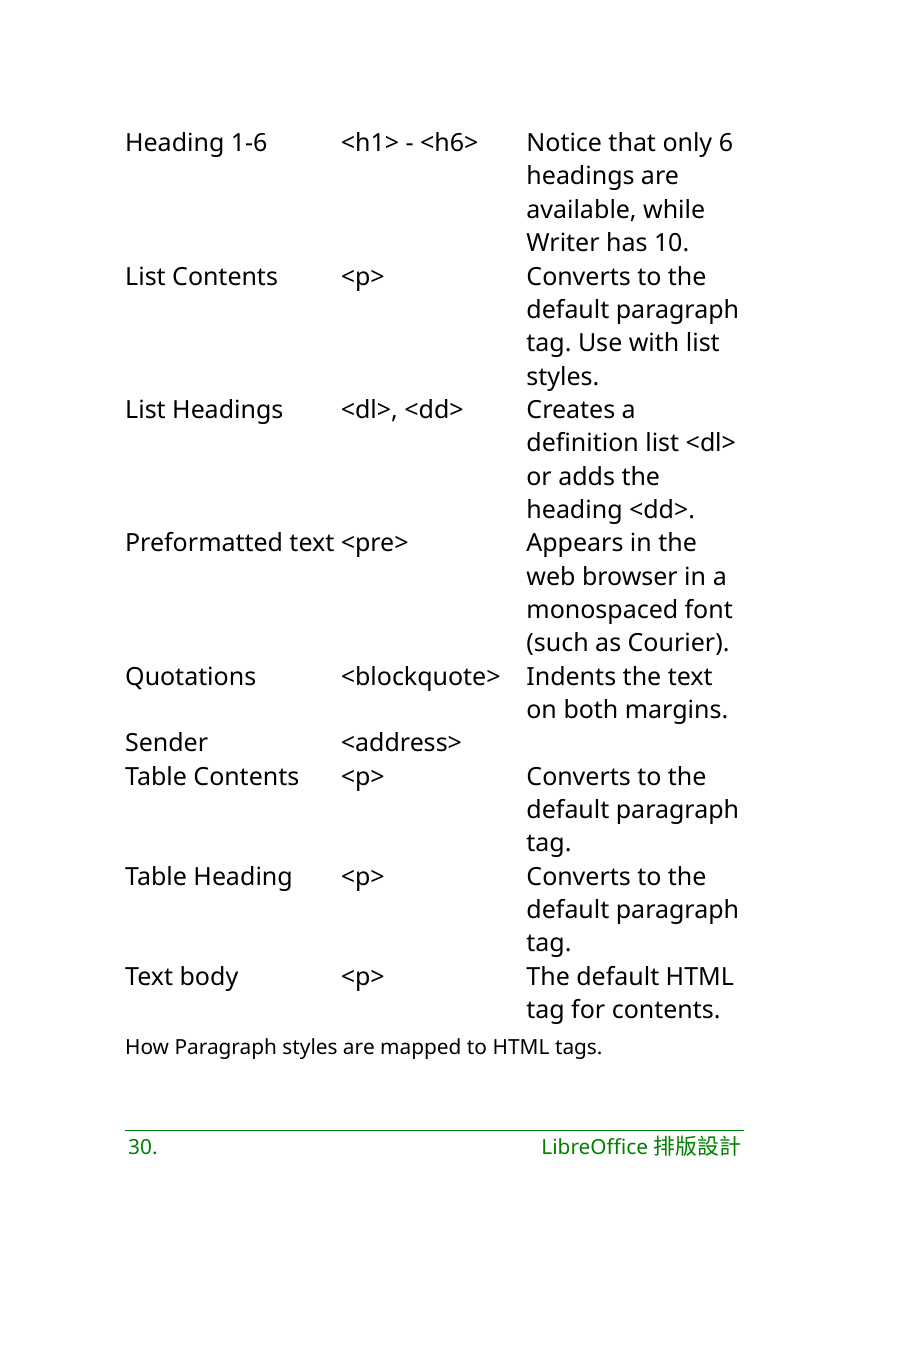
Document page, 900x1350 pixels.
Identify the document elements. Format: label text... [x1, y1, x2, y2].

table_cell How Paragraph styles are mapped to HTML tags. [125, 1025, 744, 1060]
table_cell Table Heading [125, 858, 341, 958]
table_cell Sender [125, 725, 341, 758]
table_cell Indents the text on both margins. [526, 658, 744, 725]
table_cell <p> [341, 858, 526, 958]
table_cell Appears in the web browser in a monospaced font (such as Courier). [526, 525, 744, 658]
table_cell <blockquote> [341, 658, 526, 725]
table_cell <address> [341, 725, 526, 758]
table_cell Creates a definition list <dl> or adds the heading <dd>. [526, 392, 744, 525]
table_cell Converts to the default paragraph tag. Use with list styles. [526, 258, 744, 392]
table_cell <h1> - <h6> [341, 125, 526, 258]
table_cell Text body [125, 958, 341, 1025]
table_cell List Headings [125, 392, 341, 525]
table_cell Converts to the default paragraph tag. [526, 858, 744, 958]
table_cell Notice that only 6 headings are available, while Writer has 10. [526, 125, 744, 258]
table_cell <dl>, <dd> [341, 392, 526, 525]
table_cell [526, 725, 744, 758]
table_cell <p> [341, 258, 526, 392]
table_cell <p> [341, 958, 526, 1025]
table_cell Quotations [125, 658, 341, 725]
table_cell Heading 1-6 [125, 125, 341, 258]
table_cell List Contents [125, 258, 341, 392]
table_cell <p> [341, 758, 526, 858]
table_cell The default HTML tag for contents. [526, 958, 744, 1025]
table_cell Converts to the default paragraph tag. [526, 758, 744, 858]
table_cell <pre> [341, 525, 526, 658]
table_cell Preformatted text [125, 525, 341, 658]
table_cell Table Contents [125, 758, 341, 858]
